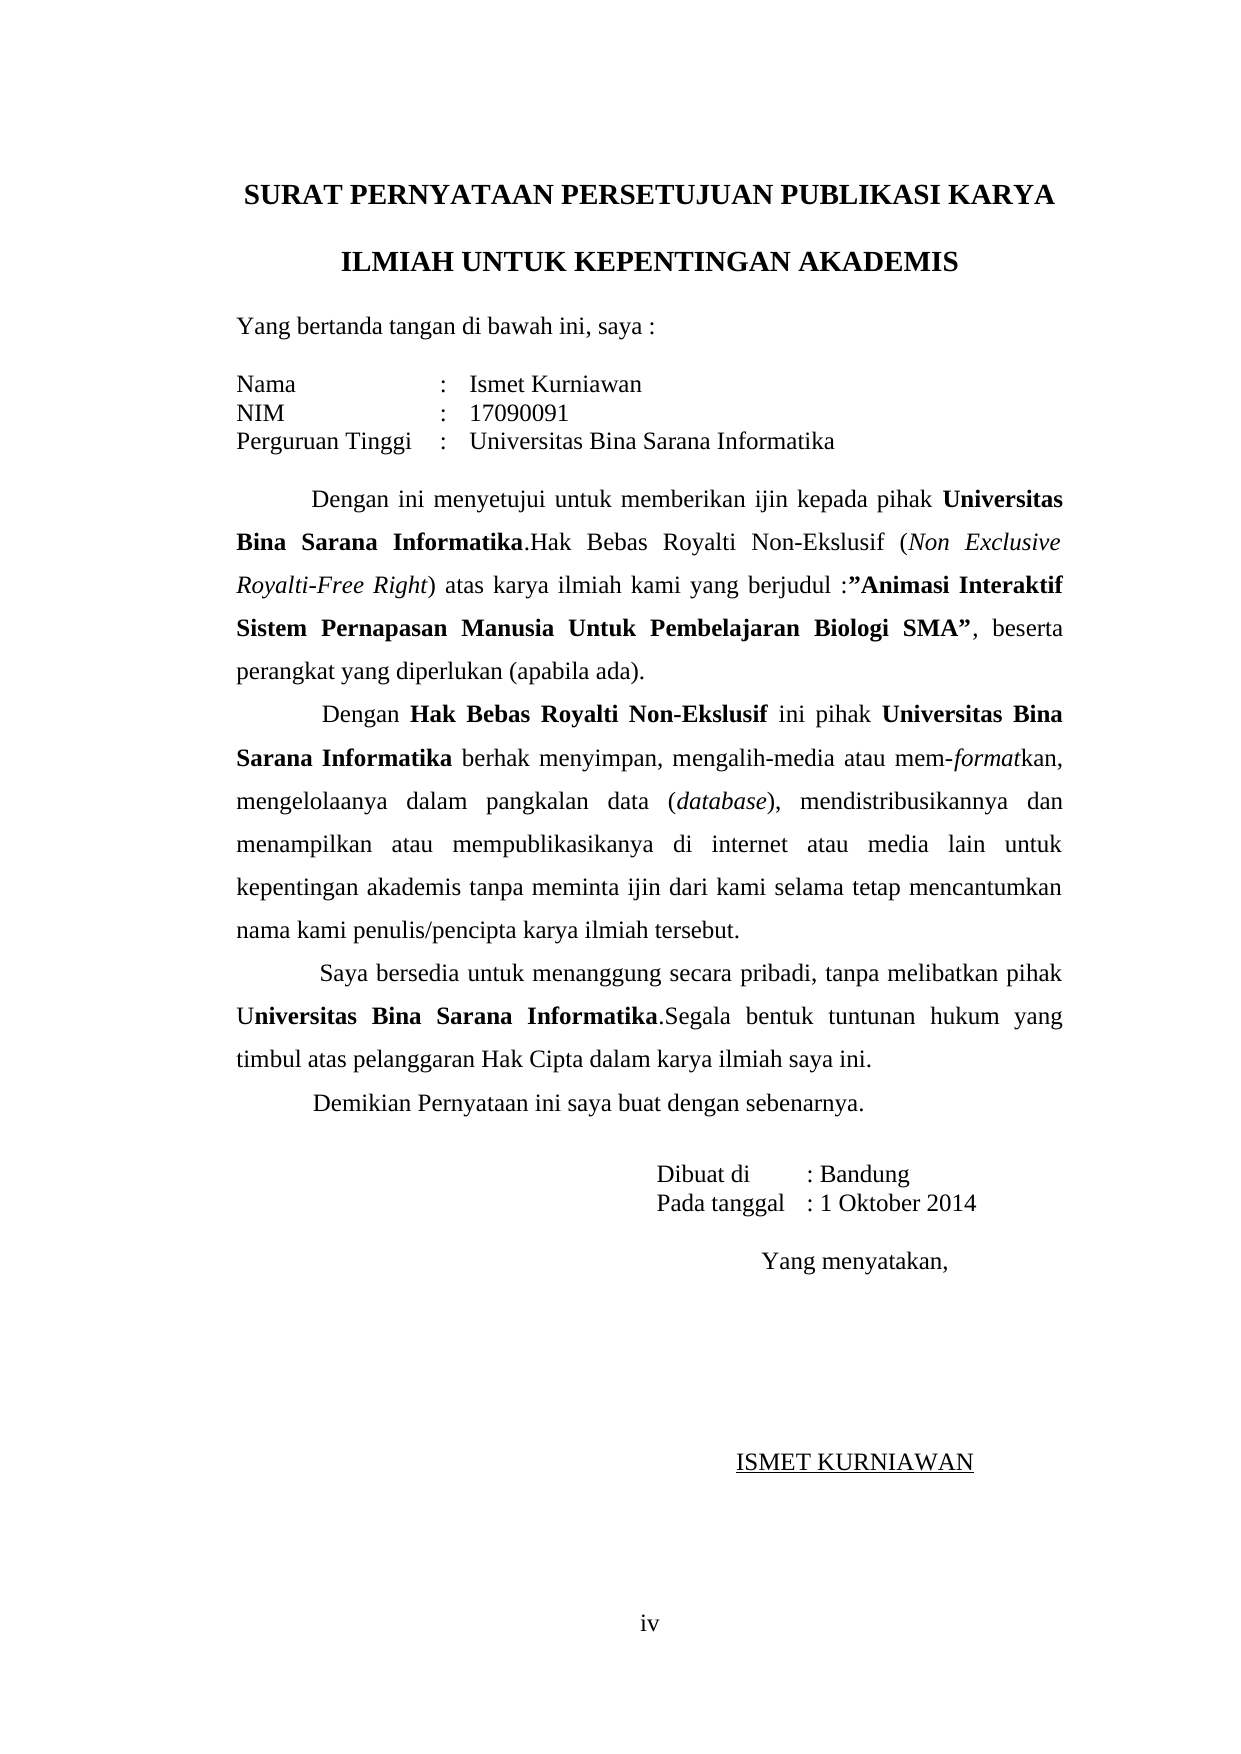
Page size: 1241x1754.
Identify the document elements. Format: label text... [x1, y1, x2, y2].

table_header Dibuat di : Bandung Pada tanggal : 1 Oktober 2014 Yang menyatakan, ISMET KURNIAWAN [645, 1160, 1064, 1476]
table_cell : [428, 398, 458, 426]
text Dengan Hak Bebas Royalti Non-Ekslusif ini pihak Universitas Bina Sarana Informatika berhak menyimpan, mengalih-media atau mem-formatkan, mengelolaanya dalam pangkalan data (database), mendistribusikannya dan menampilkan atau mempublikasikanya di internet atau media lain untuk kepentingan akademis tanpa meminta ijin dari kami selama tetap mencantumkan nama kami penulis/pencipta karya ilmiah tersebut. [236, 699, 1063, 944]
text Demikian Pernyataan ini saya buat dengan sebenarnya. [236, 1088, 1063, 1116]
table_cell : [428, 426, 458, 455]
text Saya bersedia untuk menanggung secara pribadi, tanpa melibatkan pihak Universitas Bina Sarana Informatika.Segala bentuk tuntunan hukum yang timbul atas pelanggaran Hak Cipta dalam karya ilmiah saya ini. [236, 958, 1063, 1073]
table_cell NIM [225, 398, 428, 426]
text Yang bertanda tangan di bawah ini, saya : [236, 311, 1063, 340]
table_cell Universitas Bina Sarana Informatika [458, 426, 1074, 455]
table_header : [428, 369, 458, 398]
table_cell Perguruan Tinggi [225, 426, 428, 455]
text Dengan ini menyetujui untuk memberikan ijin kepada pihak Universitas Bina Sarana Informatika.Hak Bebas Royalti Non-Ekslusif (Non Exclusive Royalti-Free Right) atas karya ilmiah kami yang berjudul :”Animasi Interaktif Sistem Pernapasan Manusia Untuk Pembelajaran Biologi SMA”, beserta perangkat yang diperlukan (apabila ada). [236, 484, 1063, 685]
table_header Nama [225, 369, 428, 398]
table_header Ismet Kurniawan [458, 369, 1074, 398]
subtitle SURAT PERNYATAAN PERSETUJUAN PUBLIKASI KARYA ILMIAH UNTUK KEPENTINGAN AKADEMIS [236, 177, 1063, 278]
table_cell 17090091 [458, 398, 1074, 426]
